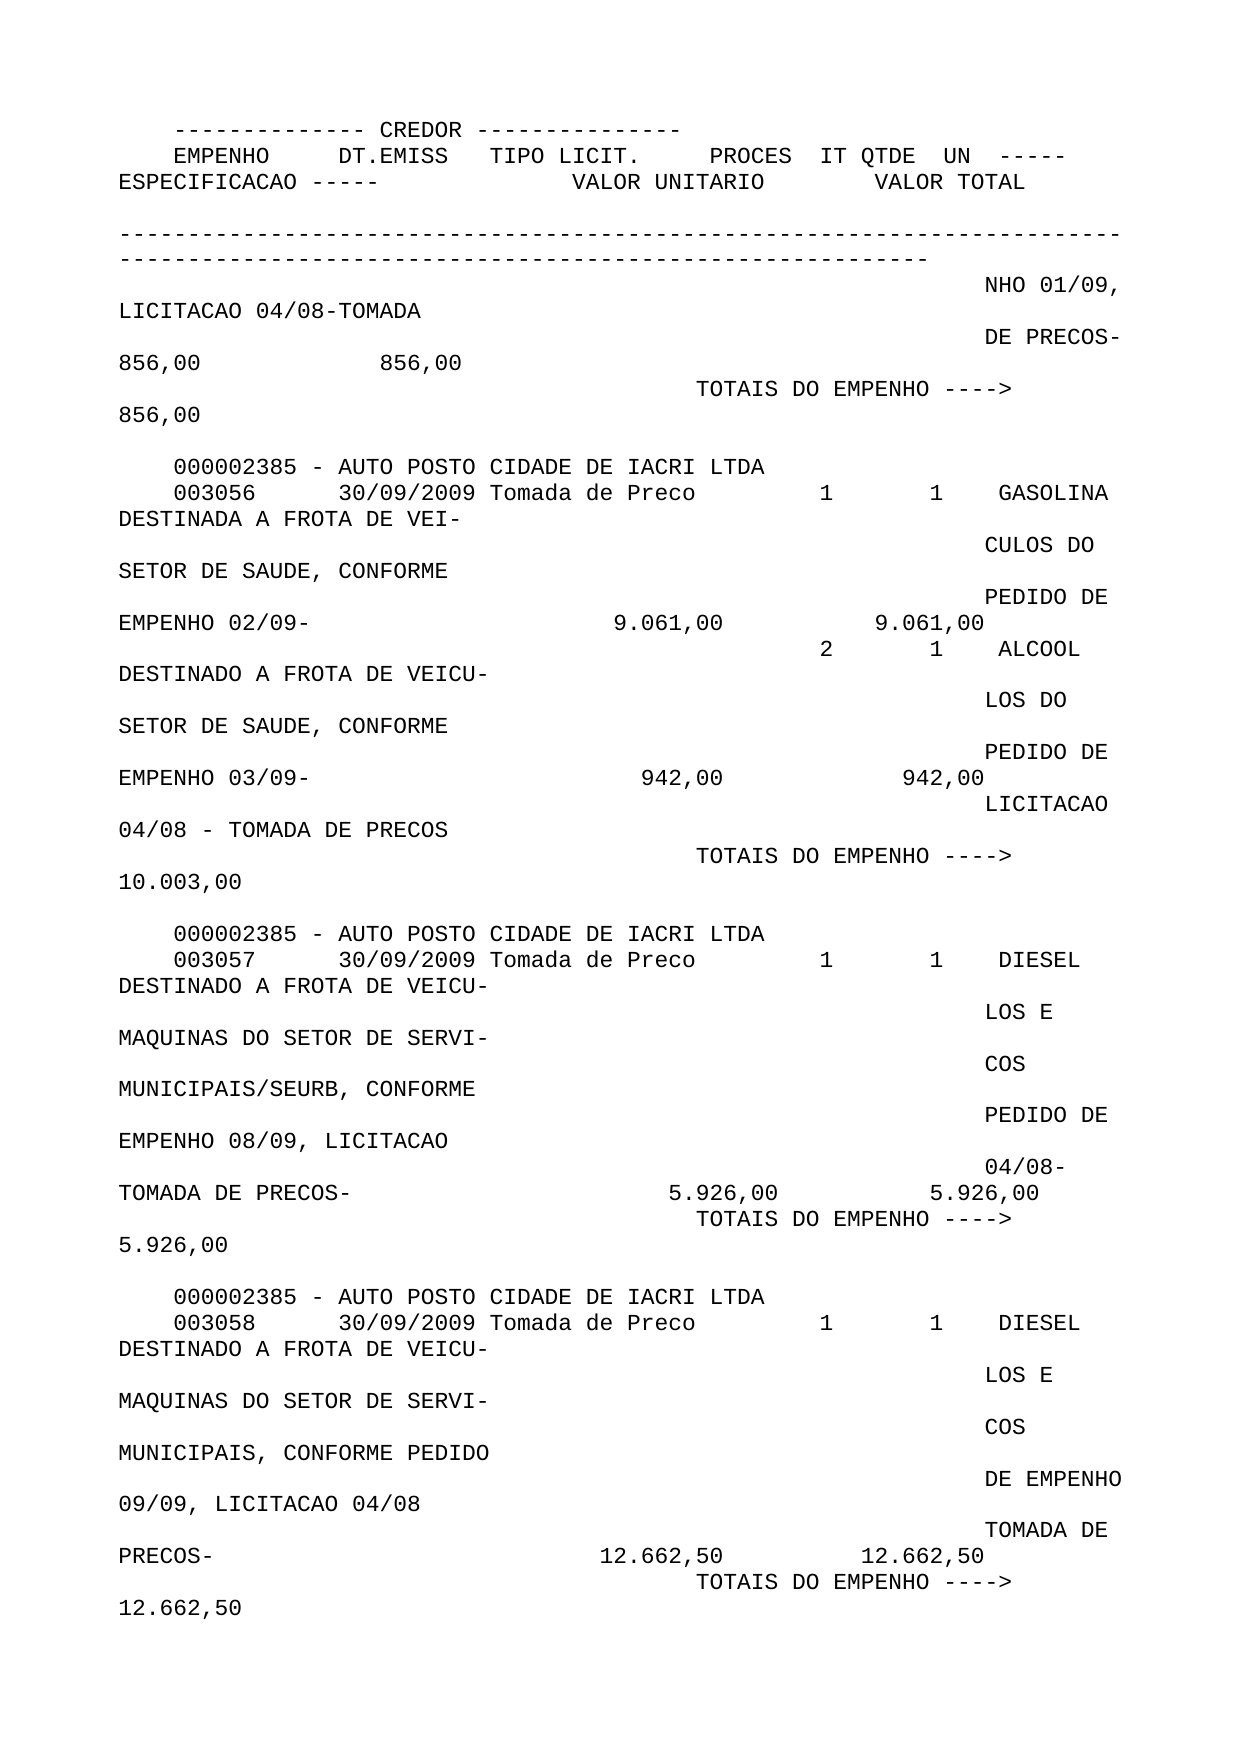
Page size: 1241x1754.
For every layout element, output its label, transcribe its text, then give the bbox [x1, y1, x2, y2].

text PEDIDO DE EMPENHO 02/09- 9.061,00 9.061,00 [118, 585, 1122, 637]
text PEDIDO DE EMPENHO 08/09, LICITACAO [118, 1104, 1122, 1156]
text 000002385 - AUTO POSTO CIDADE DE IACRI LTDA [118, 455, 1122, 481]
text TOTAIS DO EMPENHO ----> 12.662,50 [118, 1571, 1122, 1622]
text DE PRECOS- 856,00 856,00 [118, 326, 1122, 377]
text LOS E MAQUINAS DO SETOR DE SERVI- [118, 1000, 1122, 1052]
text TOTAIS DO EMPENHO ----> 10.003,00 [118, 844, 1122, 896]
text 2 1 ALCOOL DESTINADO A FROTA DE VEICU- [118, 637, 1122, 689]
text DE EMPENHO 09/09, LICITACAO 04/08 [118, 1467, 1122, 1519]
text COS MUNICIPAIS/SEURB, CONFORME [118, 1052, 1122, 1104]
text COS MUNICIPAIS, CONFORME PEDIDO [118, 1415, 1122, 1467]
text 000002385 - AUTO POSTO CIDADE DE IACRI LTDA [118, 922, 1122, 948]
text PEDIDO DE EMPENHO 03/09- 942,00 942,00 [118, 741, 1122, 792]
text 000002385 - AUTO POSTO CIDADE DE IACRI LTDA [118, 1285, 1122, 1311]
text CULOS DO SETOR DE SAUDE, CONFORME [118, 533, 1122, 585]
text 003056 30/09/2009 Tomada de Preco 1 1 GASOLINA DESTINADA A FROTA DE VEI- [118, 481, 1122, 533]
text EMPENHO DT.EMISS TIPO LICIT. PROCES IT QTDE UN ----- ESPECIFICACAO ----- VALOR UNITARIO VALOR TOTAL [118, 144, 1122, 196]
text LOS DO SETOR DE SAUDE, CONFORME [118, 689, 1122, 741]
text -------------- CREDOR --------------- [118, 118, 1122, 144]
text TOTAIS DO EMPENHO ----> 5.926,00 [118, 1207, 1122, 1259]
text 003057 30/09/2009 Tomada de Preco 1 1 DIESEL DESTINADO A FROTA DE VEICU- [118, 948, 1122, 1000]
text LICITACAO 04/08 - TOMADA DE PRECOS [118, 792, 1122, 844]
text TOMADA DE PRECOS- 12.662,50 12.662,50 [118, 1519, 1122, 1571]
text 04/08-TOMADA DE PRECOS- 5.926,00 5.926,00 [118, 1156, 1122, 1207]
text LOS E MAQUINAS DO SETOR DE SERVI- [118, 1363, 1122, 1415]
text ------------------------------------------------------------------------------------------------------------------------------------ [118, 196, 1122, 274]
text TOTAIS DO EMPENHO ----> 856,00 [118, 377, 1122, 429]
text 003058 30/09/2009 Tomada de Preco 1 1 DIESEL DESTINADO A FROTA DE VEICU- [118, 1311, 1122, 1363]
text NHO 01/09, LICITACAO 04/08-TOMADA [118, 274, 1122, 326]
